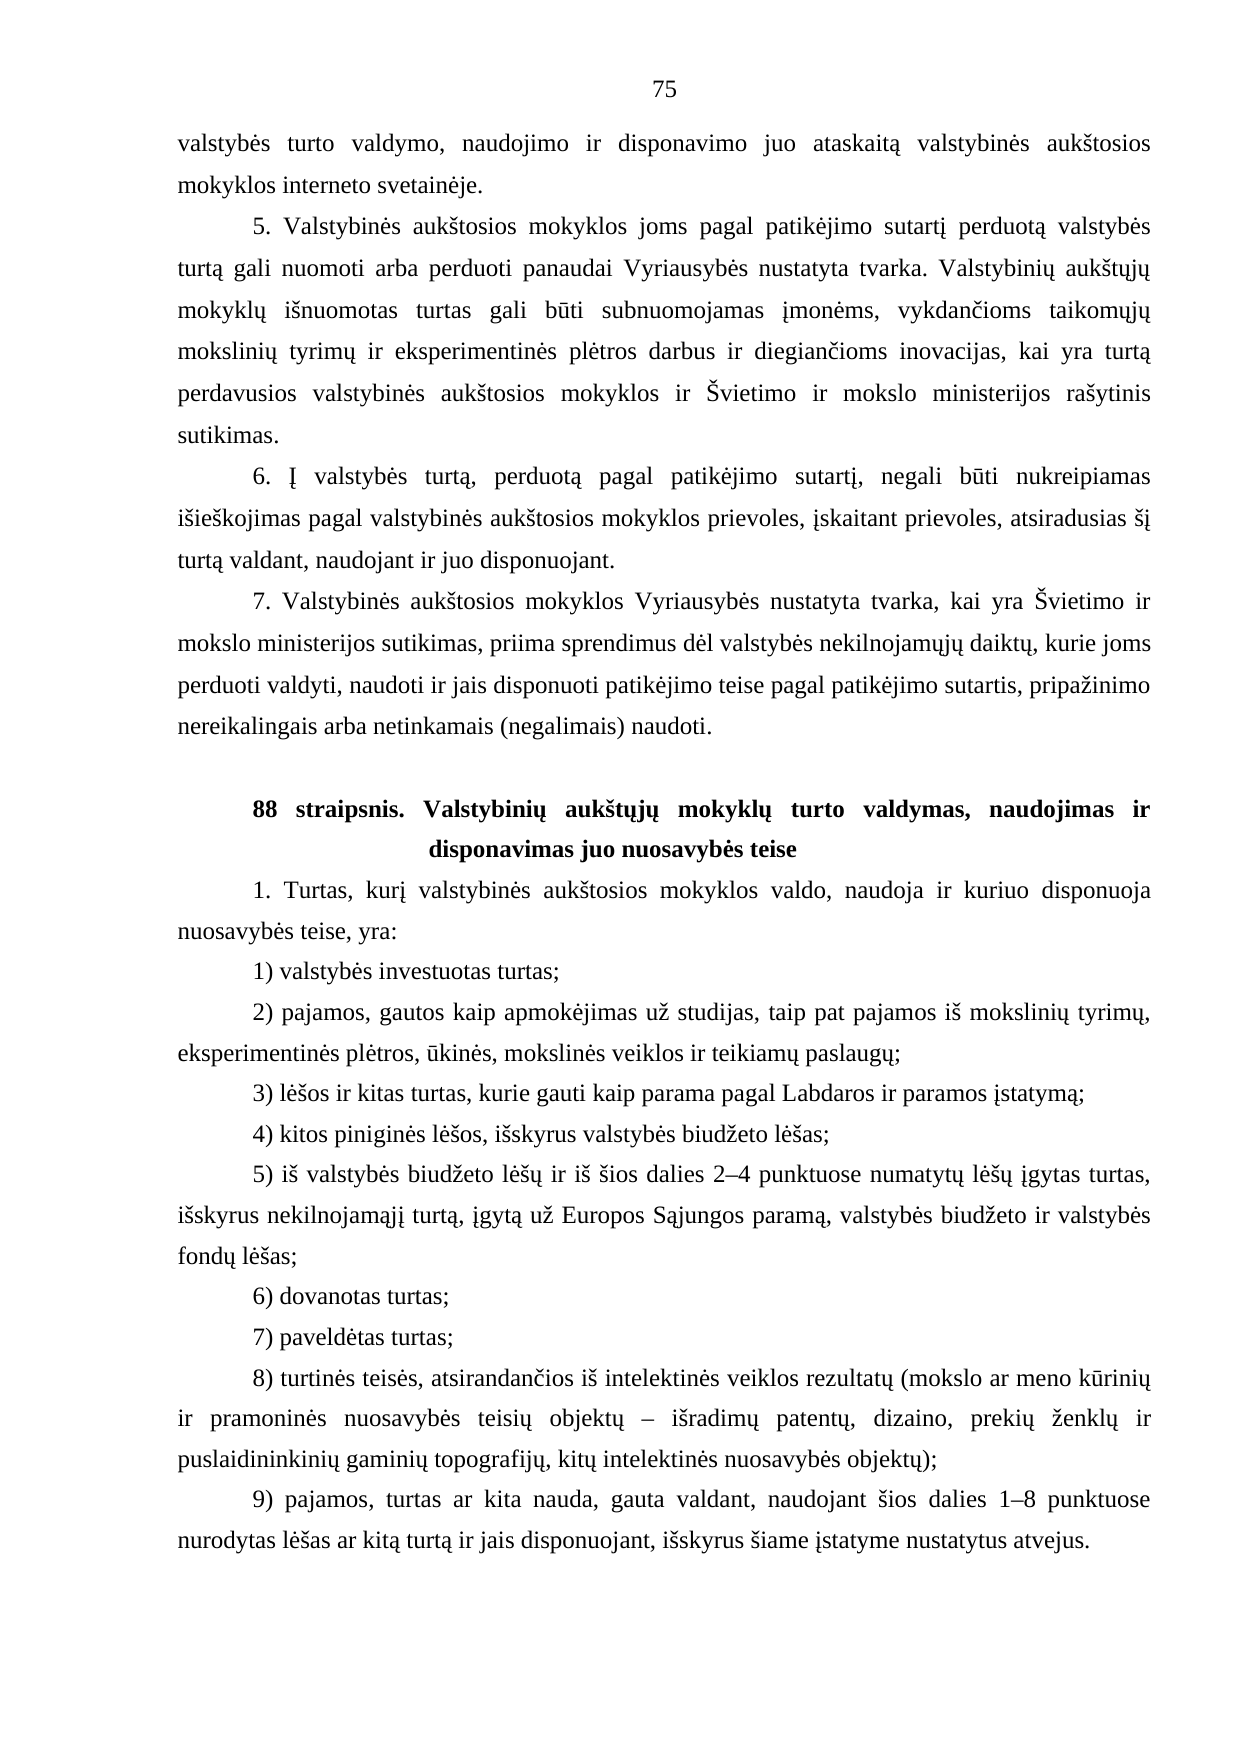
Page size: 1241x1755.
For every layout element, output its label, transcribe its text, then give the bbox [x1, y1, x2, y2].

text 1. Turtas, kurį valstybinės aukštosios mokyklos valdo, naudoja ir kuriuo disponuoja nuosavybės teise, yra: [177, 866, 1152, 947]
text 9) pajamos, turtas ar kita nauda, gauta valdant, naudojant šios dalies 1–8 punktuose nurodytas lėšas ar kitą turtą ir jais disponuojant, išskyrus šiame įstatyme nustatytus atvejus. [177, 1475, 1152, 1557]
text 1) valstybės investuotas turtas; [177, 947, 1152, 988]
text 5) iš valstybės biudžeto lėšų ir iš šios dalies 2–4 punktuose numatytų lėšų įgytas turtas, išskyrus nekilnojamąjį turtą, įgytą už Europos Sąjungos paramą, valstybės biudžeto ir valstybės fondų lėšas; [177, 1150, 1152, 1272]
text 5. Valstybinės aukštosios mokyklos joms pagal patikėjimo sutartį perduotą valstybės turtą gali nuomoti arba perduoti panaudai Vyriausybės nustatyta tvarka. Valstybinių aukštųjų mokyklų išnuomotas turtas gali būti subnuomojamas įmonėms, vykdančioms taikomųjų mokslinių tyrimų ir eksperimentinės plėtros darbus ir diegiančioms inovacijas, kai yra turtą perdavusios valstybinės aukštosios mokyklos ir Švietimo ir mokslo ministerijos rašytinis sutikimas. [177, 201, 1152, 451]
text 6. Į valstybės turtą, perduotą pagal patikėjimo sutartį, negali būti nukreipiamas išieškojimas pagal valstybinės aukštosios mokyklos prievoles, įskaitant prievoles, atsiradusias šį turtą valdant, naudojant ir juo disponuojant. [177, 451, 1152, 576]
text 7. Valstybinės aukštosios mokyklos Vyriausybės nustatyta tvarka, kai yra Švietimo ir mokslo ministerijos sutikimas, priima sprendimus dėl valstybės nekilnojamųjų daiktų, kurie joms perduoti valdyti, naudoti ir jais disponuoti patikėjimo teise pagal patikėjimo sutartis, pripažinimo nereikalingais arba netinkamais (negalimais) naudoti. [177, 576, 1152, 743]
text 7) paveldėtas turtas; [177, 1313, 1152, 1353]
text 2) pajamos, gautos kaip apmokėjimas už studijas, taip pat pajamos iš mokslinių tyrimų, eksperimentinės plėtros, ūkinės, mokslinės veiklos ir teikiamų paslaugų; [177, 988, 1152, 1069]
text 8) turtinės teisės, atsirandančios iš intelektinės veiklos rezultatų (mokslo ar meno kūrinių ir pramoninės nuosavybės teisių objektų – išradimų patentų, dizaino, prekių ženklų ir puslaidininkinių gaminių topografijų, kitų intelektinės nuosavybės objektų); [177, 1353, 1152, 1475]
text 6) dovanotas turtas; [177, 1272, 1152, 1313]
text 4) kitos piniginės lėšos, išskyrus valstybės biudžeto lėšas; [177, 1110, 1152, 1150]
text 88 straipsnis. Valstybinių aukštųjų mokyklų turto valdymas, naudojimas ir disponavimas juo nuosavybės teise [252, 785, 1152, 866]
text 3) lėšos ir kitas turtas, kurie gauti kaip parama pagal Labdaros ir paramos įstatymą; [177, 1069, 1152, 1110]
text valstybės turto valdymo, naudojimo ir disponavimo juo ataskaitą valstybinės aukštosios mokyklos interneto svetainėje. [177, 118, 1152, 201]
